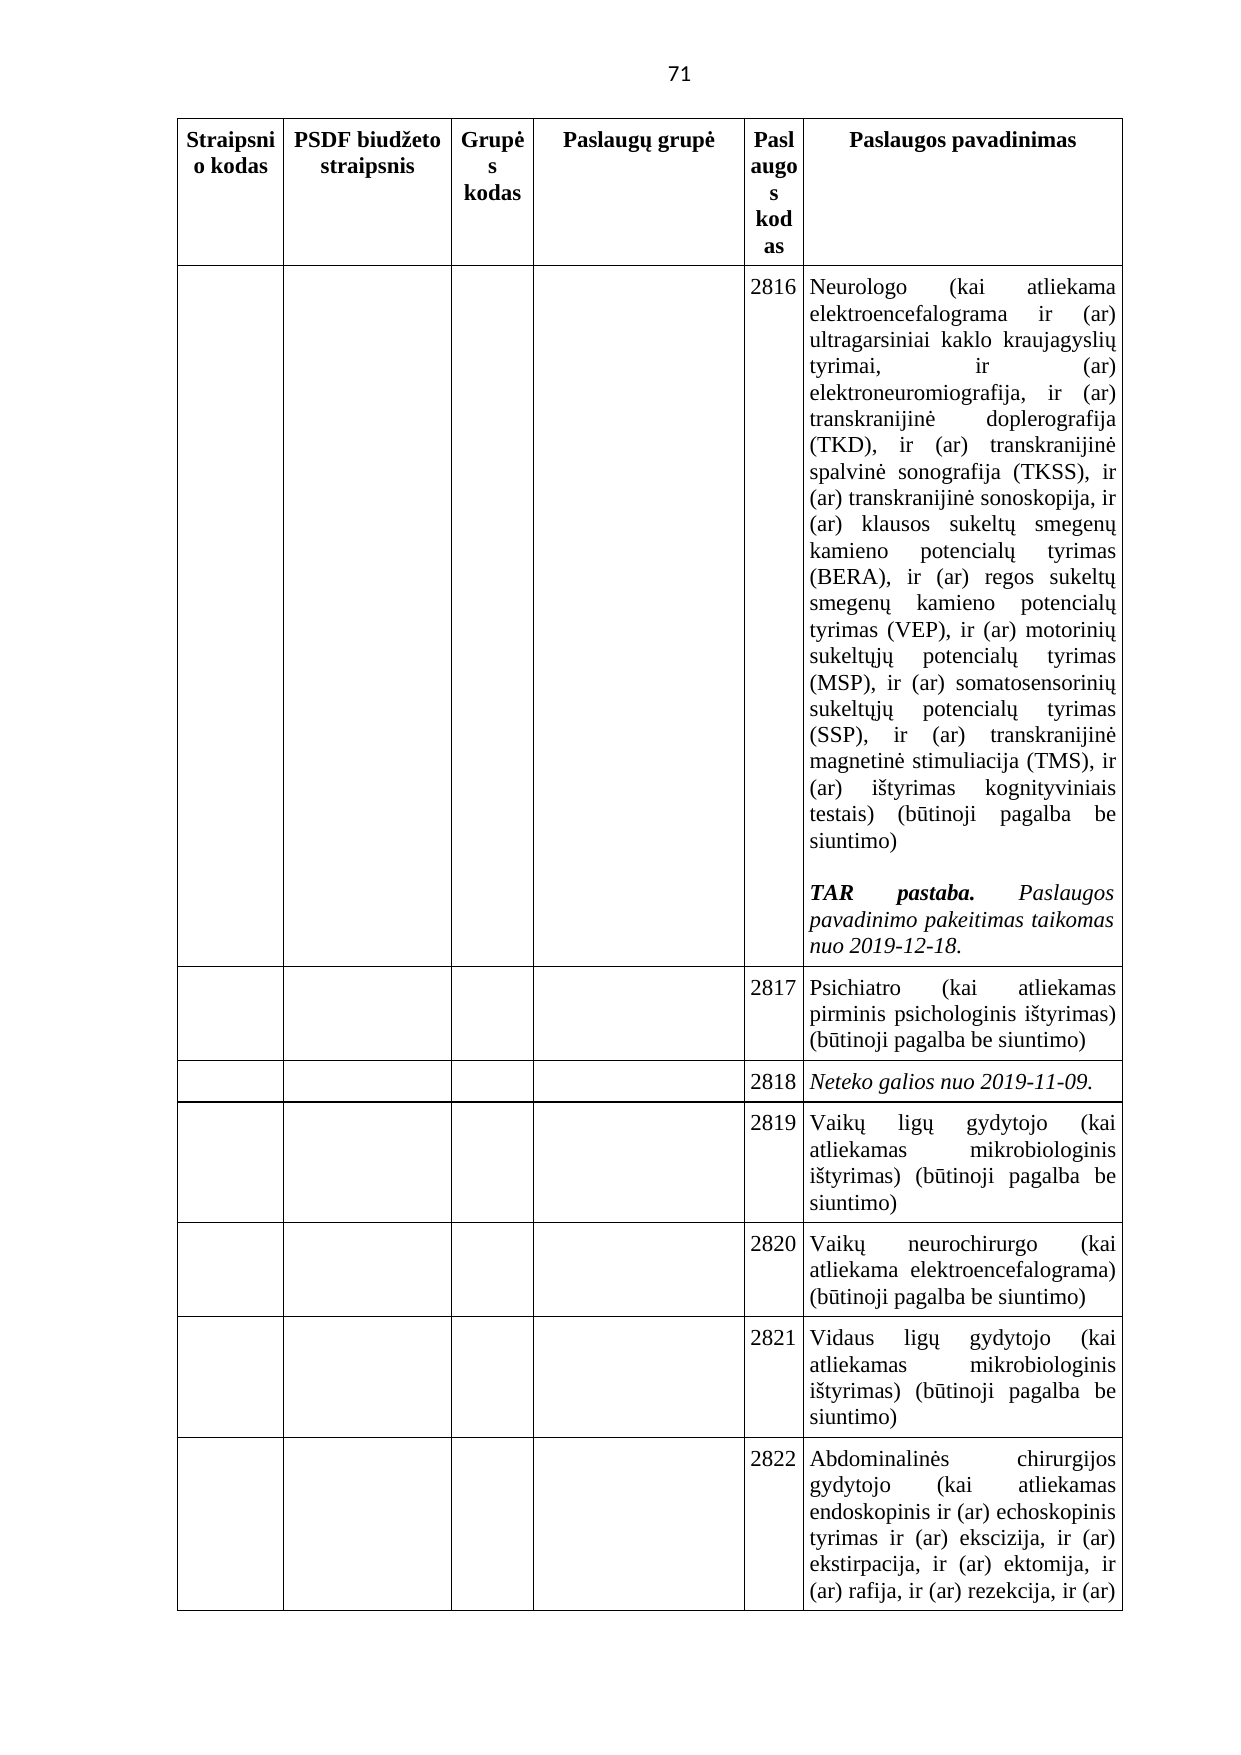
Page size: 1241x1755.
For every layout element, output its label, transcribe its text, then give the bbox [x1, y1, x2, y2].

table_cell [534, 1061, 744, 1101]
table_cell [284, 266, 451, 966]
table_cell [284, 967, 451, 1060]
table_cell Psichiatro (kai atliekamas pirminis psichologinis ištyrimas) (būtinoji pagalba be siuntimo) [804, 967, 1122, 1060]
table_header Paslaugos pavadinimas [804, 119, 1122, 265]
table_header Paslaugos kodas [745, 119, 803, 265]
table_header Straipsnio kodas [178, 119, 283, 265]
table_cell [452, 1103, 533, 1222]
table_cell [534, 1317, 744, 1437]
table_cell Neurologo (kai atliekama elektroencefalograma ir (ar) ultragarsiniai kaklo kraujagyslių tyrimai, ir (ar) elektroneuromiografija, ir (ar) transkranijinė doplerografija (TKD), ir (ar) transkranijinė spalvinė sonografija (TKSS), ir (ar) transkranijinė sonoskopija, ir (ar) klausos sukeltų smegenų kamieno potencialų tyrimas (BERA), ir (ar) regos sukeltų smegenų kamieno potencialų tyrimas (VEP), ir (ar) motorinių sukeltųjų potencialų tyrimas (MSP), ir (ar) somatosensorinių sukeltųjų potencialų tyrimas (SSP), ir (ar) transkranijinė magnetinė stimuliacija (TMS), ir (ar) ištyrimas kognityviniais testais) (būtinoji pagalba be siuntimo) TAR pastaba. Paslaugos pavadinimo pakeitimas taikomas nuo 2019-12-18. [804, 266, 1122, 966]
table_cell 2816 [745, 266, 803, 966]
table_cell [284, 1438, 451, 1610]
table_cell [534, 1103, 744, 1222]
table_header Grupės kodas [452, 119, 533, 265]
table_cell [284, 1223, 451, 1316]
table_cell [178, 1103, 283, 1222]
table_cell Vaikų neurochirurgo (kai atliekama elektroencefalograma) (būtinoji pagalba be siuntimo) [804, 1223, 1122, 1316]
table_header PSDF biudžeto straipsnis [284, 119, 451, 265]
table_cell [284, 1103, 451, 1222]
table_cell 2820 [745, 1223, 803, 1316]
table_cell [452, 1317, 533, 1437]
table_cell Neteko galios nuo 2019-11-09. [804, 1061, 1122, 1101]
table_cell [178, 1438, 283, 1610]
table_cell [178, 1061, 283, 1101]
table_header Paslaugų grupė [534, 119, 744, 265]
table_cell Vaikų ligų gydytojo (kai atliekamas mikrobiologinis ištyrimas) (būtinoji pagalba be siuntimo) [804, 1103, 1122, 1222]
table_cell [178, 1223, 283, 1316]
table_cell [178, 266, 283, 966]
table_cell [178, 1317, 283, 1437]
table_cell 2821 [745, 1317, 803, 1437]
table_cell [452, 967, 533, 1060]
table_cell [452, 1061, 533, 1101]
table_cell [452, 266, 533, 966]
table_cell [534, 266, 744, 966]
table_cell [452, 1223, 533, 1316]
table_cell 2819 [745, 1103, 803, 1222]
table_cell Vidaus ligų gydytojo (kai atliekamas mikrobiologinis ištyrimas) (būtinoji pagalba be siuntimo) [804, 1317, 1122, 1437]
table_cell [534, 967, 744, 1060]
table_cell 2817 [745, 967, 803, 1060]
table_cell 2822 [745, 1438, 803, 1610]
table_cell Abdominalinės chirurgijos gydytojo (kai atliekamas endoskopinis ir (ar) echoskopinis tyrimas ir (ar) ekscizija, ir (ar) ekstirpacija, ir (ar) ektomija, ir (ar) rafija, ir (ar) rezekcija, ir (ar) [804, 1438, 1122, 1610]
table_cell [534, 1438, 744, 1610]
table_cell 2818 [745, 1061, 803, 1101]
table_cell [452, 1438, 533, 1610]
table_cell [534, 1223, 744, 1316]
table_cell [284, 1061, 451, 1101]
table_cell [178, 967, 283, 1060]
table_cell [284, 1317, 451, 1437]
